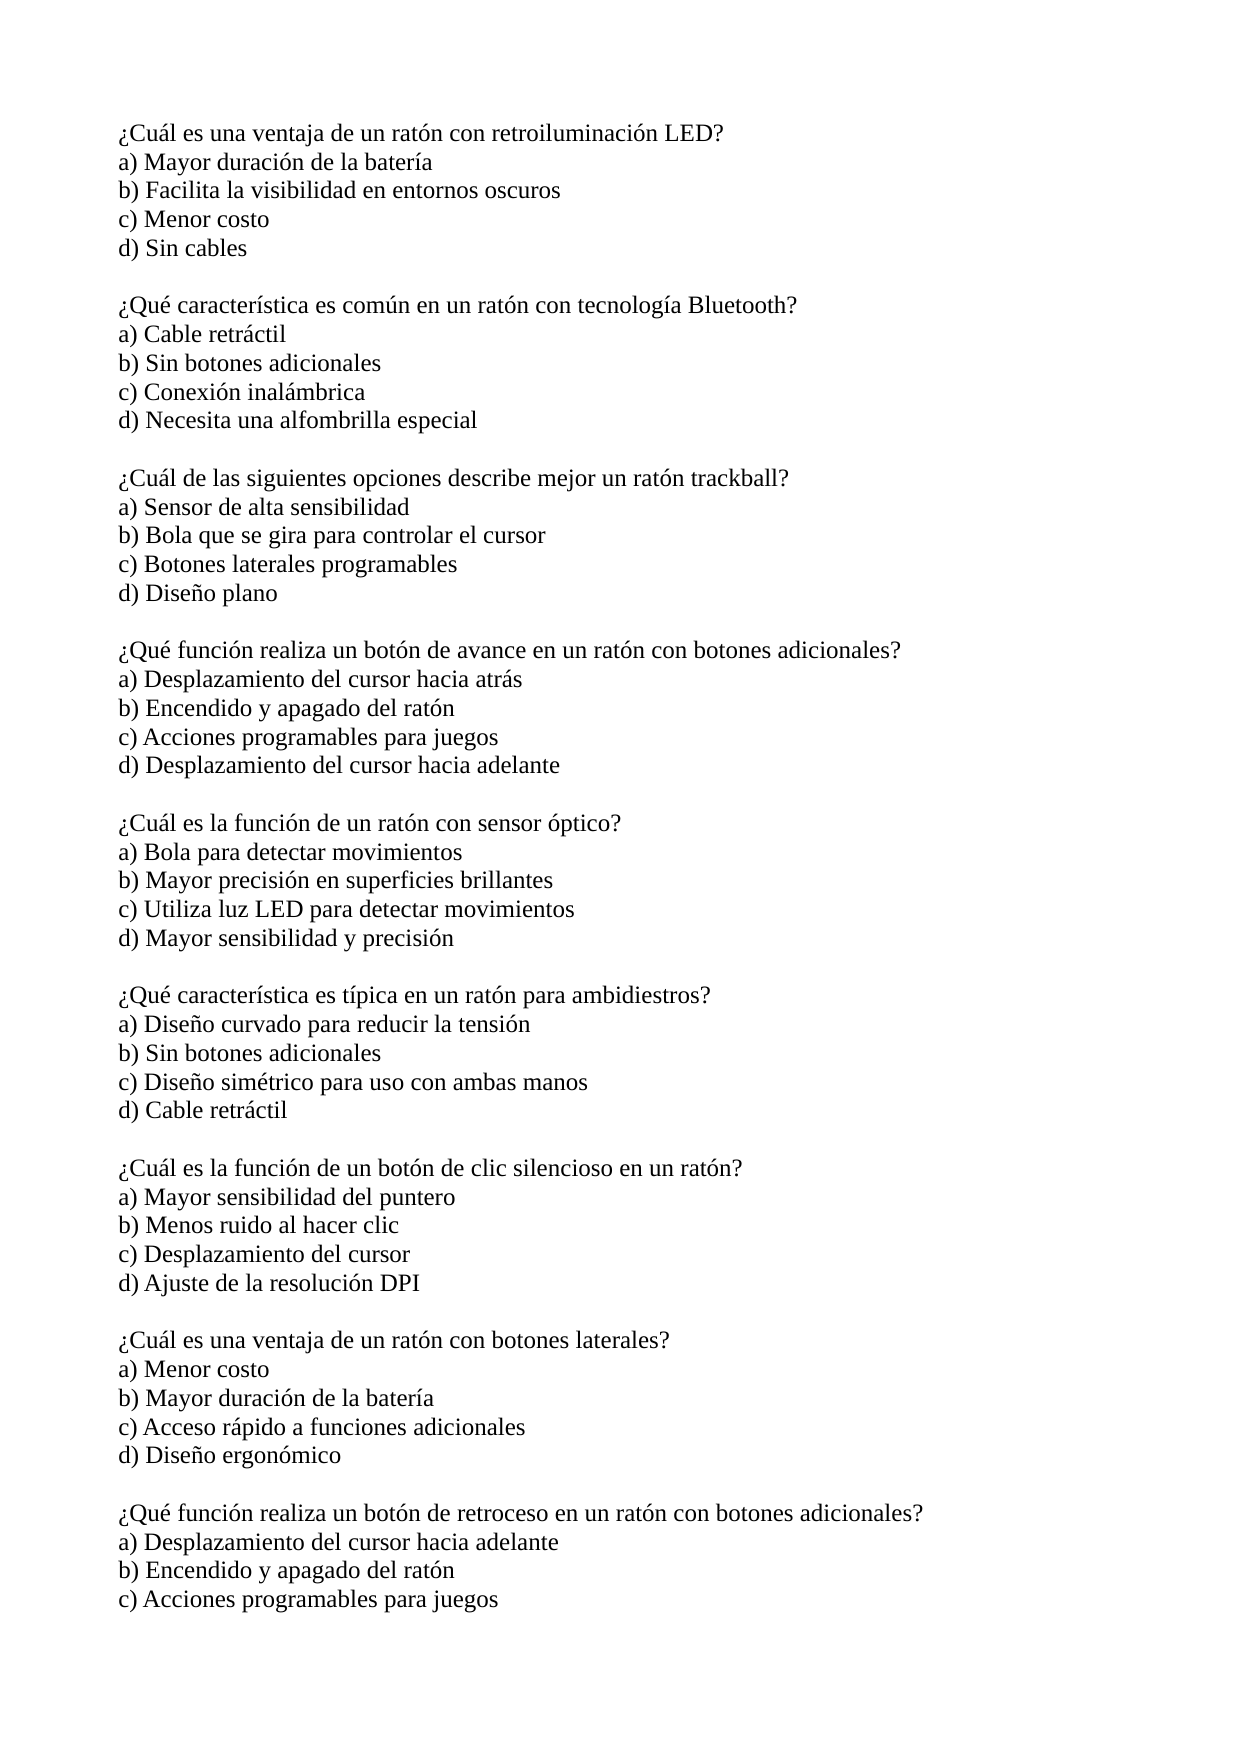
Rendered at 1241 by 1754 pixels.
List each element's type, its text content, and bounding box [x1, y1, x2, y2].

text b) Mayor precisión en superficies brillantes [118, 866, 1122, 894]
text d) Cable retráctil [118, 1096, 1122, 1124]
text b) Sin botones adicionales [118, 348, 1122, 377]
text d) Necesita una alfombrilla especial [118, 406, 1122, 434]
text ¿Cuál es la función de un ratón con sensor óptico? [118, 808, 1122, 837]
text b) Sin botones adicionales [118, 1038, 1122, 1067]
text a) Desplazamiento del cursor hacia atrás [118, 664, 1122, 693]
text ¿Cuál de las siguientes opciones describe mejor un ratón trackball? [118, 463, 1122, 492]
text a) Cable retráctil [118, 319, 1122, 348]
text c) Utiliza luz LED para detectar movimientos [118, 894, 1122, 923]
text ¿Qué característica es típica en un ratón para ambidiestros? [118, 981, 1122, 1009]
text d) Desplazamiento del cursor hacia adelante [118, 751, 1122, 779]
text a) Mayor duración de la batería [118, 147, 1122, 176]
text d) Ajuste de la resolución DPI [118, 1268, 1122, 1297]
text ¿Qué función realiza un botón de retroceso en un ratón con botones adicionales? [118, 1498, 1122, 1527]
text a) Desplazamiento del cursor hacia adelante [118, 1527, 1122, 1556]
text c) Acciones programables para juegos [118, 1584, 1122, 1613]
text a) Menor costo [118, 1354, 1122, 1383]
text ¿Cuál es una ventaja de un ratón con retroiluminación LED? [118, 118, 1122, 147]
text d) Mayor sensibilidad y precisión [118, 923, 1122, 952]
text ¿Cuál es la función de un botón de clic silencioso en un ratón? [118, 1153, 1122, 1182]
text ¿Cuál es una ventaja de un ratón con botones laterales? [118, 1326, 1122, 1354]
text d) Sin cables [118, 233, 1122, 262]
text b) Encendido y apagado del ratón [118, 1556, 1122, 1584]
text a) Mayor sensibilidad del puntero [118, 1182, 1122, 1211]
text c) Acceso rápido a funciones adicionales [118, 1412, 1122, 1441]
text c) Acciones programables para juegos [118, 722, 1122, 751]
text b) Encendido y apagado del ratón [118, 693, 1122, 722]
text b) Menos ruido al hacer clic [118, 1211, 1122, 1239]
text ¿Qué característica es común en un ratón con tecnología Bluetooth? [118, 291, 1122, 319]
text a) Sensor de alta sensibilidad [118, 492, 1122, 521]
text c) Menor costo [118, 204, 1122, 233]
text a) Diseño curvado para reducir la tensión [118, 1009, 1122, 1038]
text d) Diseño ergonómico [118, 1441, 1122, 1469]
text d) Diseño plano [118, 578, 1122, 607]
text b) Facilita la visibilidad en entornos oscuros [118, 176, 1122, 204]
text c) Botones laterales programables [118, 549, 1122, 578]
text c) Desplazamiento del cursor [118, 1239, 1122, 1268]
text c) Diseño simétrico para uso con ambas manos [118, 1067, 1122, 1096]
text a) Bola para detectar movimientos [118, 837, 1122, 866]
text c) Conexión inalámbrica [118, 377, 1122, 406]
text b) Mayor duración de la batería [118, 1383, 1122, 1412]
text ¿Qué función realiza un botón de avance en un ratón con botones adicionales? [118, 636, 1122, 664]
text b) Bola que se gira para controlar el cursor [118, 521, 1122, 549]
